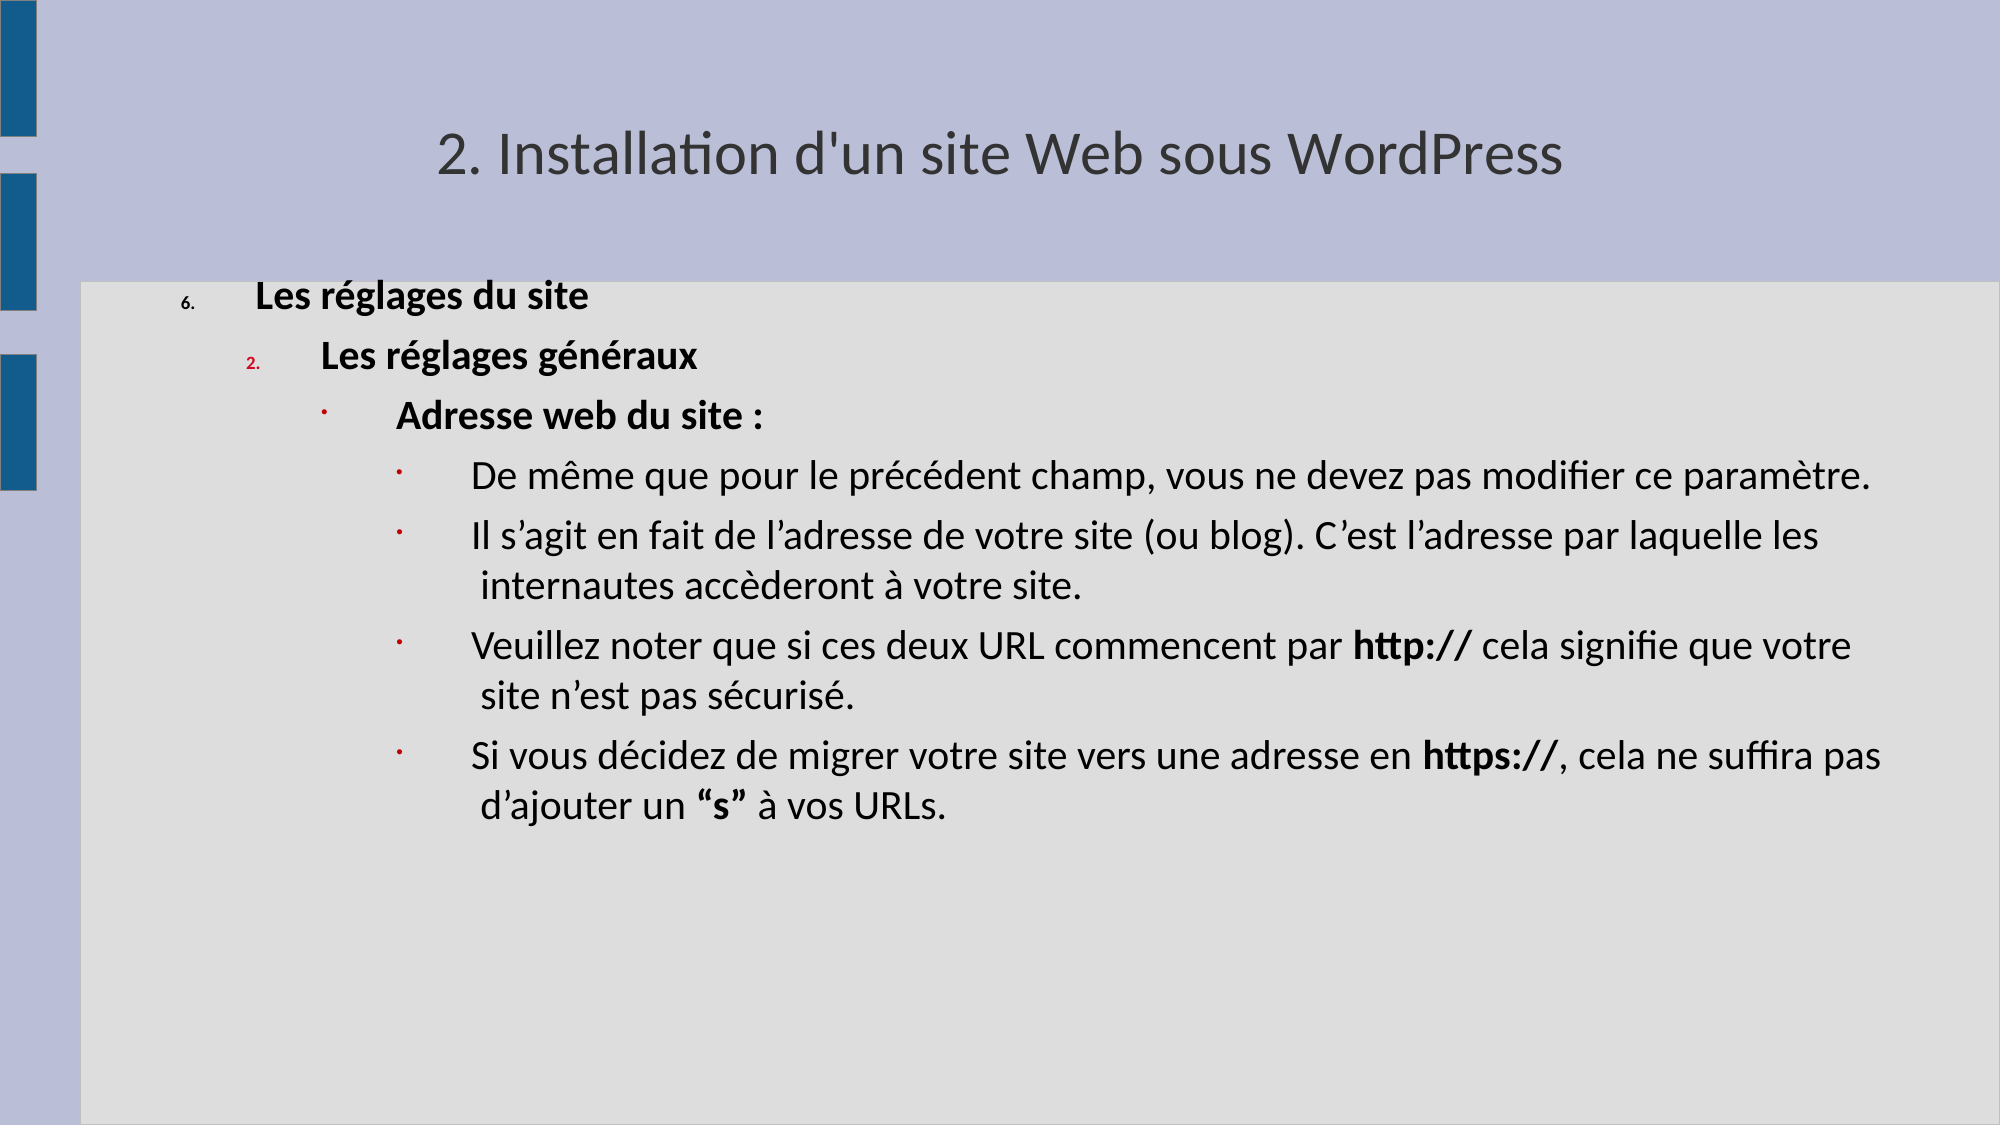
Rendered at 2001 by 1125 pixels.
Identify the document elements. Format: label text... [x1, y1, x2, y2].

text_box Les réglages du site Les réglages généraux Adresse web du site : De même que pour le précédent champ, vous ne devez pas modifier ce paramètre. Il s’agit en fait de l’adresse de votre site (ou blog). C’est l’adresse par laquelle les internautes accèderont à votre site. Veuillez noter que si ces deux URL commencent par http:// cela signifie que votre site n’est pas sécurisé. Si vous décidez de migrer votre site vers une adresse en https://, cela ne suffira pas d’ajouter un “s” à vos URLs. [178, 255, 1885, 828]
title 2. Installation d'un site Web sous WordPress [423, 109, 1576, 255]
